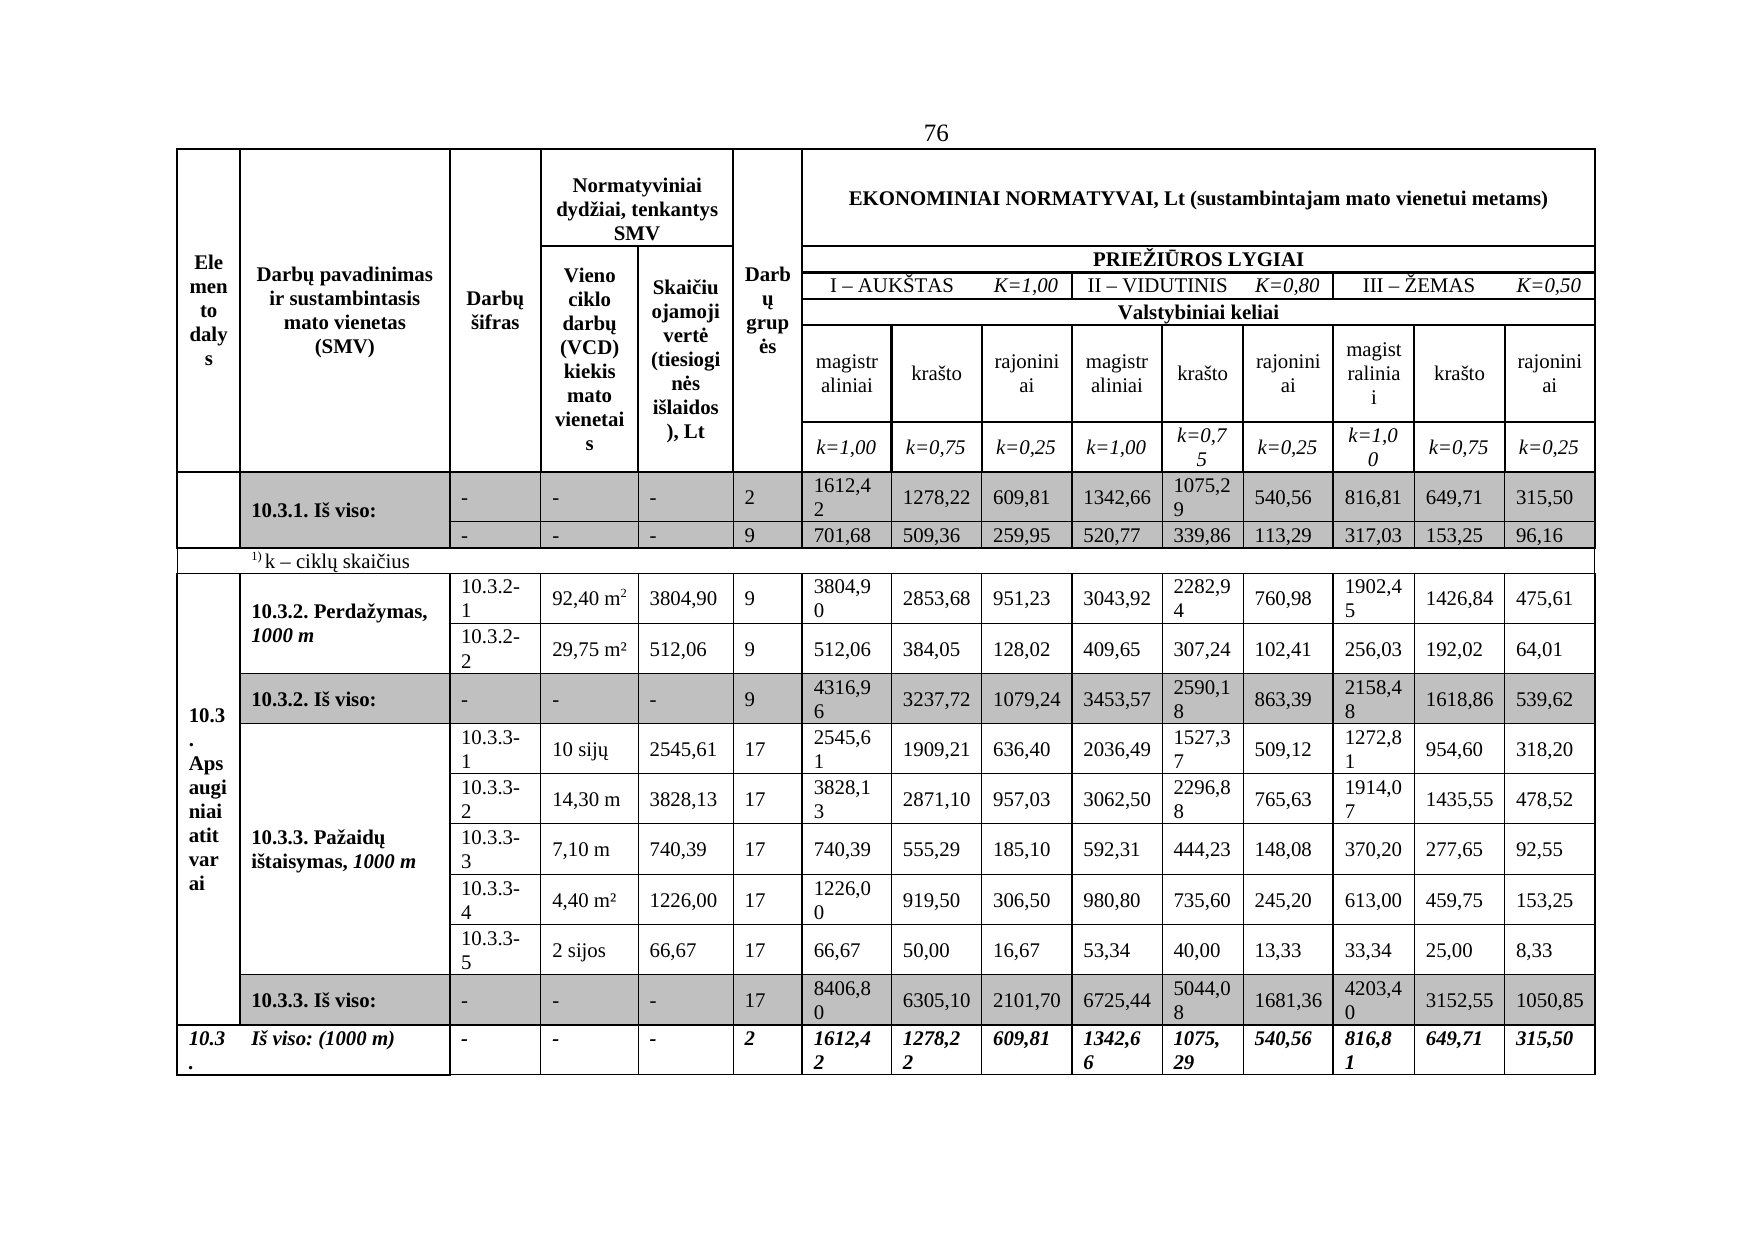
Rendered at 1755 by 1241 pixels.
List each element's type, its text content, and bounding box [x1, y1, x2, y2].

table_cell 2036,49 [1073, 724, 1162, 773]
table_cell rajoniniai [983, 326, 1071, 421]
table_cell 9 [734, 624, 801, 673]
table_cell - [541, 522, 638, 547]
table_cell 740,39 [803, 824, 891, 873]
table_cell [1333, 549, 1414, 573]
table_cell Vieno ciklo darbų (VCD) kiekis mato vienetais [542, 247, 637, 471]
table_cell magistraliniai [1073, 326, 1161, 421]
table_cell - [451, 975, 540, 1024]
table_cell K=0,80 [1243, 274, 1332, 297]
table_cell 2545,61 [803, 724, 891, 773]
table_cell 3804,90 [639, 574, 733, 622]
table_cell 4316,96 [803, 674, 891, 723]
table_cell 7,10 m [541, 824, 638, 873]
table_header Darbų grupės [734, 150, 801, 471]
table_cell 10.3.3-1 [451, 724, 540, 773]
table_cell 10.3.3-3 [451, 824, 540, 873]
table_cell - [639, 473, 733, 521]
table_cell 66,67 [639, 925, 733, 974]
table_cell 53,34 [1073, 925, 1162, 974]
table_cell 5044,08 [1163, 975, 1243, 1024]
table_cell 17 [734, 925, 801, 974]
table_cell krašto [1163, 326, 1242, 421]
table_cell 10.3. Apsauginiai atitvarai [178, 574, 239, 1024]
table_cell 512,06 [803, 624, 891, 673]
table_cell 444,23 [1163, 824, 1243, 873]
table_cell 4,40 m² [541, 875, 638, 924]
table_cell 1435,55 [1415, 774, 1504, 823]
table_cell k=0,75 [1415, 423, 1504, 471]
table_cell 1527,37 [1163, 724, 1243, 773]
table_cell 2871,10 [892, 774, 981, 823]
table_cell [178, 473, 239, 547]
table_cell 1272,81 [1334, 724, 1414, 773]
table_cell 3828,13 [803, 774, 891, 823]
table_cell 245,20 [1244, 875, 1332, 924]
table_cell - [541, 674, 638, 723]
table_cell 10.3.2-1 [451, 574, 540, 622]
table_cell 649,71 [1415, 1026, 1504, 1074]
table_cell 1612,42 [803, 1026, 891, 1074]
table_cell 1075,29 [1163, 473, 1243, 521]
table_cell k=1,00 [1073, 423, 1161, 471]
table_cell 2545,61 [639, 724, 733, 773]
table_cell Iš viso: (1000 m) [240, 1026, 449, 1074]
table_cell 3828,13 [639, 774, 733, 823]
table_cell 765,63 [1244, 774, 1332, 823]
table_cell [541, 549, 638, 573]
table_cell 609,81 [982, 1026, 1071, 1074]
table_cell 540,56 [1244, 473, 1332, 521]
table_cell 66,67 [803, 925, 891, 974]
table_cell 153,25 [1505, 875, 1594, 924]
table_cell 2 sijos [541, 925, 638, 974]
table_cell [802, 549, 891, 573]
table_cell krašto [893, 326, 981, 421]
table_cell 10.3.3-2 [451, 774, 540, 823]
table_cell 919,50 [892, 875, 981, 924]
table_cell [733, 549, 802, 573]
table_cell 192,02 [1415, 624, 1504, 673]
table_cell 315,50 [1505, 473, 1594, 521]
table_cell 957,03 [982, 774, 1071, 823]
table_cell 1278,22 [892, 473, 981, 521]
table_cell 2296,88 [1163, 774, 1243, 823]
table_cell 636,40 [982, 724, 1071, 773]
table_cell K=0,50 [1505, 274, 1594, 297]
table_cell 17 [734, 774, 801, 823]
table_cell 3152,55 [1415, 975, 1504, 1024]
table_cell 3804,90 [803, 574, 891, 622]
table_cell [982, 549, 1072, 573]
table_cell 96,16 [1505, 522, 1594, 547]
table_cell 649,71 [1415, 473, 1504, 521]
table_cell - [451, 473, 540, 521]
table_cell 539,62 [1505, 674, 1594, 723]
table_cell 318,20 [1505, 724, 1594, 773]
table_cell 1079,24 [982, 674, 1071, 723]
table_cell 102,41 [1244, 624, 1332, 673]
table_cell 17 [734, 975, 801, 1024]
table_cell 1050,85 [1505, 975, 1594, 1024]
table_cell 3043,92 [1073, 574, 1162, 622]
table_cell [1072, 549, 1162, 573]
table_cell 592,31 [1073, 824, 1162, 873]
table_cell - [639, 674, 733, 723]
table_cell 954,60 [1415, 724, 1504, 773]
table_cell 10.3.1. Iš viso: [241, 473, 449, 547]
table_cell 701,68 [803, 522, 891, 547]
table_cell magistraliniai [1334, 326, 1413, 421]
table_cell k=0,25 [1244, 423, 1332, 471]
table_cell 17 [734, 875, 801, 924]
table_cell 29,75 m² [541, 624, 638, 673]
table_cell 64,01 [1505, 624, 1594, 673]
table_cell K=1,00 [982, 274, 1071, 297]
table_cell - [541, 473, 638, 521]
table_cell 2 [734, 1026, 801, 1074]
table_cell k=1,00 [1334, 423, 1413, 471]
table_cell 1226,00 [639, 875, 733, 924]
table_cell 10.3.3-4 [451, 875, 540, 924]
table_cell 306,50 [982, 875, 1071, 924]
table_cell 816,81 [1334, 473, 1414, 521]
table_cell 1914,07 [1334, 774, 1414, 823]
table_cell 475,61 [1505, 574, 1594, 622]
table_cell 10.3.3-5 [451, 925, 540, 974]
table_cell 185,10 [982, 824, 1071, 873]
table_cell 17 [734, 724, 801, 773]
table_cell 1226,00 [803, 875, 891, 924]
table_cell 10 sijų [541, 724, 638, 773]
table_cell 2101,70 [982, 975, 1071, 1024]
table_cell [1414, 549, 1504, 573]
table_header Elemento dalys [178, 150, 239, 471]
table_cell 40,00 [1163, 925, 1243, 974]
table_cell 307,24 [1163, 624, 1243, 673]
table_cell - [451, 1026, 540, 1074]
table_cell krašto [1415, 326, 1504, 421]
table_cell 10.3.2-2 [451, 624, 540, 673]
table_cell II – VIDUTINIS [1073, 274, 1243, 297]
table_cell 760,98 [1244, 574, 1332, 622]
table_cell rajoniniai [1244, 326, 1332, 421]
table_cell 25,00 [1415, 925, 1504, 974]
table_cell 1342,66 [1073, 473, 1162, 521]
table_cell 3237,72 [892, 674, 981, 723]
table_cell [450, 549, 541, 573]
table_cell 33,34 [1334, 925, 1414, 974]
table_cell 17 [734, 824, 801, 873]
table_cell 1612,42 [803, 473, 891, 521]
table_cell 315,50 [1505, 1026, 1594, 1074]
table_cell 13,33 [1244, 925, 1332, 974]
table_header Darbų šifras [451, 150, 540, 471]
table_cell k=1,00 [803, 423, 890, 471]
table_cell 1681,36 [1244, 975, 1332, 1024]
table_cell 613,00 [1334, 875, 1414, 924]
table_cell 735,60 [1163, 875, 1243, 924]
table_cell - [451, 674, 540, 723]
table_cell 9 [734, 522, 801, 547]
table_cell 16,67 [982, 925, 1071, 974]
table_cell - [639, 1026, 733, 1074]
table_cell k=0,75 [893, 423, 981, 471]
table_cell 1909,21 [892, 724, 981, 773]
table_cell 740,39 [639, 824, 733, 873]
table_cell - [541, 1026, 638, 1074]
table_cell 50,00 [892, 925, 981, 974]
table_cell 259,95 [982, 522, 1071, 547]
table_cell [891, 549, 982, 573]
table_cell 1618,86 [1415, 674, 1504, 723]
table_cell 8,33 [1505, 925, 1594, 974]
table_cell [1243, 549, 1333, 573]
table_cell 370,20 [1334, 824, 1414, 873]
table_cell [178, 549, 240, 573]
table_cell 384,05 [892, 624, 981, 673]
table_cell Skaičiuojamoji vertė (tiesioginės išlaidos), Lt [639, 247, 732, 471]
table_cell 92,40 m2 [541, 574, 638, 622]
table_cell 92,55 [1505, 824, 1594, 873]
table_cell 509,12 [1244, 724, 1332, 773]
table_cell III – ŽEMAS [1334, 274, 1504, 297]
table_cell 409,65 [1073, 624, 1162, 673]
table_cell 1075,29 [1163, 1026, 1243, 1074]
table_cell Valstybiniai keliai [803, 300, 1594, 324]
table_cell 6725,44 [1073, 975, 1162, 1024]
table_cell 10.3.2. Perdažymas, 1000 m [241, 574, 449, 673]
table_cell 9 [734, 574, 801, 622]
table_cell k=0,25 [1506, 423, 1594, 471]
table_cell 509,36 [892, 522, 981, 547]
table_cell 113,29 [1244, 522, 1332, 547]
table_header Normatyviniai dydžiai, tenkantys SMV [542, 150, 732, 245]
table_cell 2282,94 [1163, 574, 1243, 622]
table_cell 128,02 [982, 624, 1071, 673]
table_cell - [639, 522, 733, 547]
table_cell - [541, 975, 638, 1024]
table_cell rajoniniai [1506, 326, 1594, 421]
table_header Darbų pavadinimas ir sustambintasis mato vienetas (SMV) [241, 150, 449, 471]
table_cell 4203,40 [1334, 975, 1414, 1024]
table_cell [1505, 549, 1594, 573]
table_cell - [451, 522, 540, 547]
table_cell 2158,48 [1334, 674, 1414, 723]
table_cell 2853,68 [892, 574, 981, 622]
table_cell PRIEŽIŪROS LYGIAI [803, 247, 1594, 271]
table_cell 1342,66 [1073, 1026, 1162, 1074]
table_cell 10.3.3. Iš viso: [241, 975, 449, 1024]
table_header EKONOMINIAI NORMATYVAI, Lt (sustambintajam mato vienetui metams) [803, 150, 1594, 245]
table_cell 816,81 [1334, 1026, 1414, 1074]
table_cell 148,08 [1244, 824, 1332, 873]
table_cell 3062,50 [1073, 774, 1162, 823]
table_cell 980,80 [1073, 875, 1162, 924]
table_cell 555,29 [892, 824, 981, 873]
table_cell 317,03 [1334, 522, 1414, 547]
table_cell 14,30 m [541, 774, 638, 823]
table_cell 1) k – ciklų skaičius [240, 549, 449, 573]
table_cell - [639, 975, 733, 1024]
table_cell I – AUKŠTAS [803, 274, 982, 297]
table_cell 951,23 [982, 574, 1071, 622]
table_cell 10.3.2. Iš viso: [241, 674, 449, 723]
table_cell 10.3.3. Pažaidų ištaisymas, 1000 m [241, 724, 449, 974]
table_cell [638, 549, 733, 573]
table_cell 478,52 [1505, 774, 1594, 823]
table_cell 1902,45 [1334, 574, 1414, 622]
table_cell 339,86 [1163, 522, 1243, 547]
table_cell 2 [734, 473, 801, 521]
table_cell 153,25 [1415, 522, 1504, 547]
table_cell 2590,18 [1163, 674, 1243, 723]
table_cell 277,65 [1415, 824, 1504, 873]
table_cell 512,06 [639, 624, 733, 673]
table_cell k=0,25 [983, 423, 1071, 471]
table_cell 6305,10 [892, 975, 981, 1024]
table_cell 8406,80 [803, 975, 891, 1024]
table_cell magistraliniai [803, 326, 890, 421]
table_cell 863,39 [1244, 674, 1332, 723]
table_cell 10.3. [178, 1026, 240, 1074]
table_cell 3453,57 [1073, 674, 1162, 723]
table_cell 520,77 [1073, 522, 1162, 547]
table_cell 540,56 [1244, 1026, 1332, 1074]
table_cell 609,81 [982, 473, 1071, 521]
table_cell 1278,22 [892, 1026, 981, 1074]
table_cell k=0,75 [1163, 423, 1242, 471]
table_cell 9 [734, 674, 801, 723]
table_cell 459,75 [1415, 875, 1504, 924]
table_cell [1162, 549, 1243, 573]
table_cell 1426,84 [1415, 574, 1504, 622]
table_cell 256,03 [1334, 624, 1414, 673]
